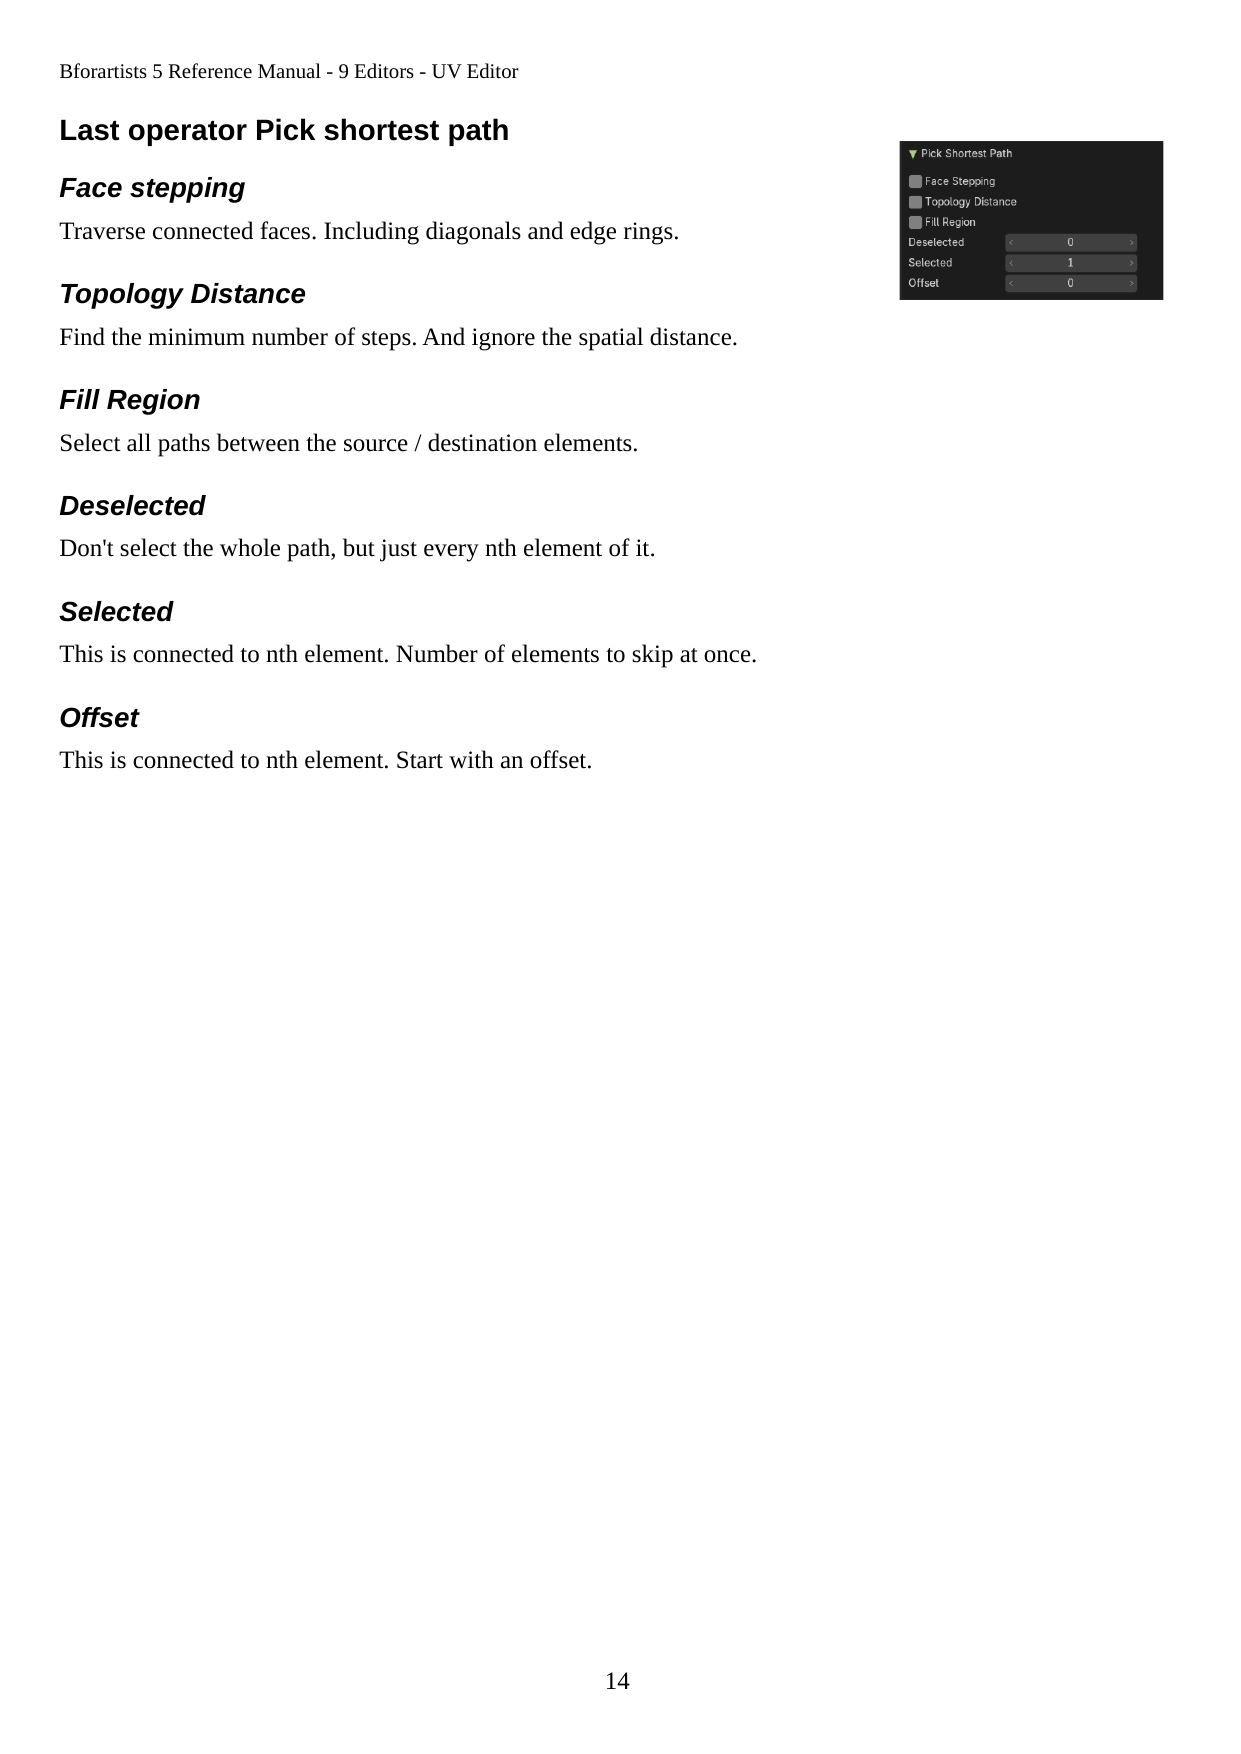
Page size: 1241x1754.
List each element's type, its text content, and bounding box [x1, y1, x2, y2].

subtitle Selected [59, 595, 1181, 627]
subtitle [1164, 171, 1181, 203]
picture [899, 141, 1164, 300]
subtitle Topology Distance [59, 277, 1181, 309]
subtitle Fill Region [59, 383, 1181, 415]
text Traverse connected faces. Including diagonals and edge rings. [59, 216, 899, 244]
text Find the minimum number of steps. And ignore the spatial distance. [59, 322, 1181, 350]
text Select all paths between the source / destination elements. [59, 428, 1181, 456]
text Don't select the whole path, but just every nth element of it. [59, 533, 1181, 562]
subtitle Face stepping [59, 171, 899, 203]
subtitle Deselected [59, 489, 1181, 521]
subtitle Offset [59, 701, 1181, 733]
text This is connected to nth element. Start with an offset. [59, 745, 1181, 774]
subtitle Last operator Pick shortest path [59, 113, 1181, 146]
text This is connected to nth element. Number of elements to skip at once. [59, 639, 1181, 668]
